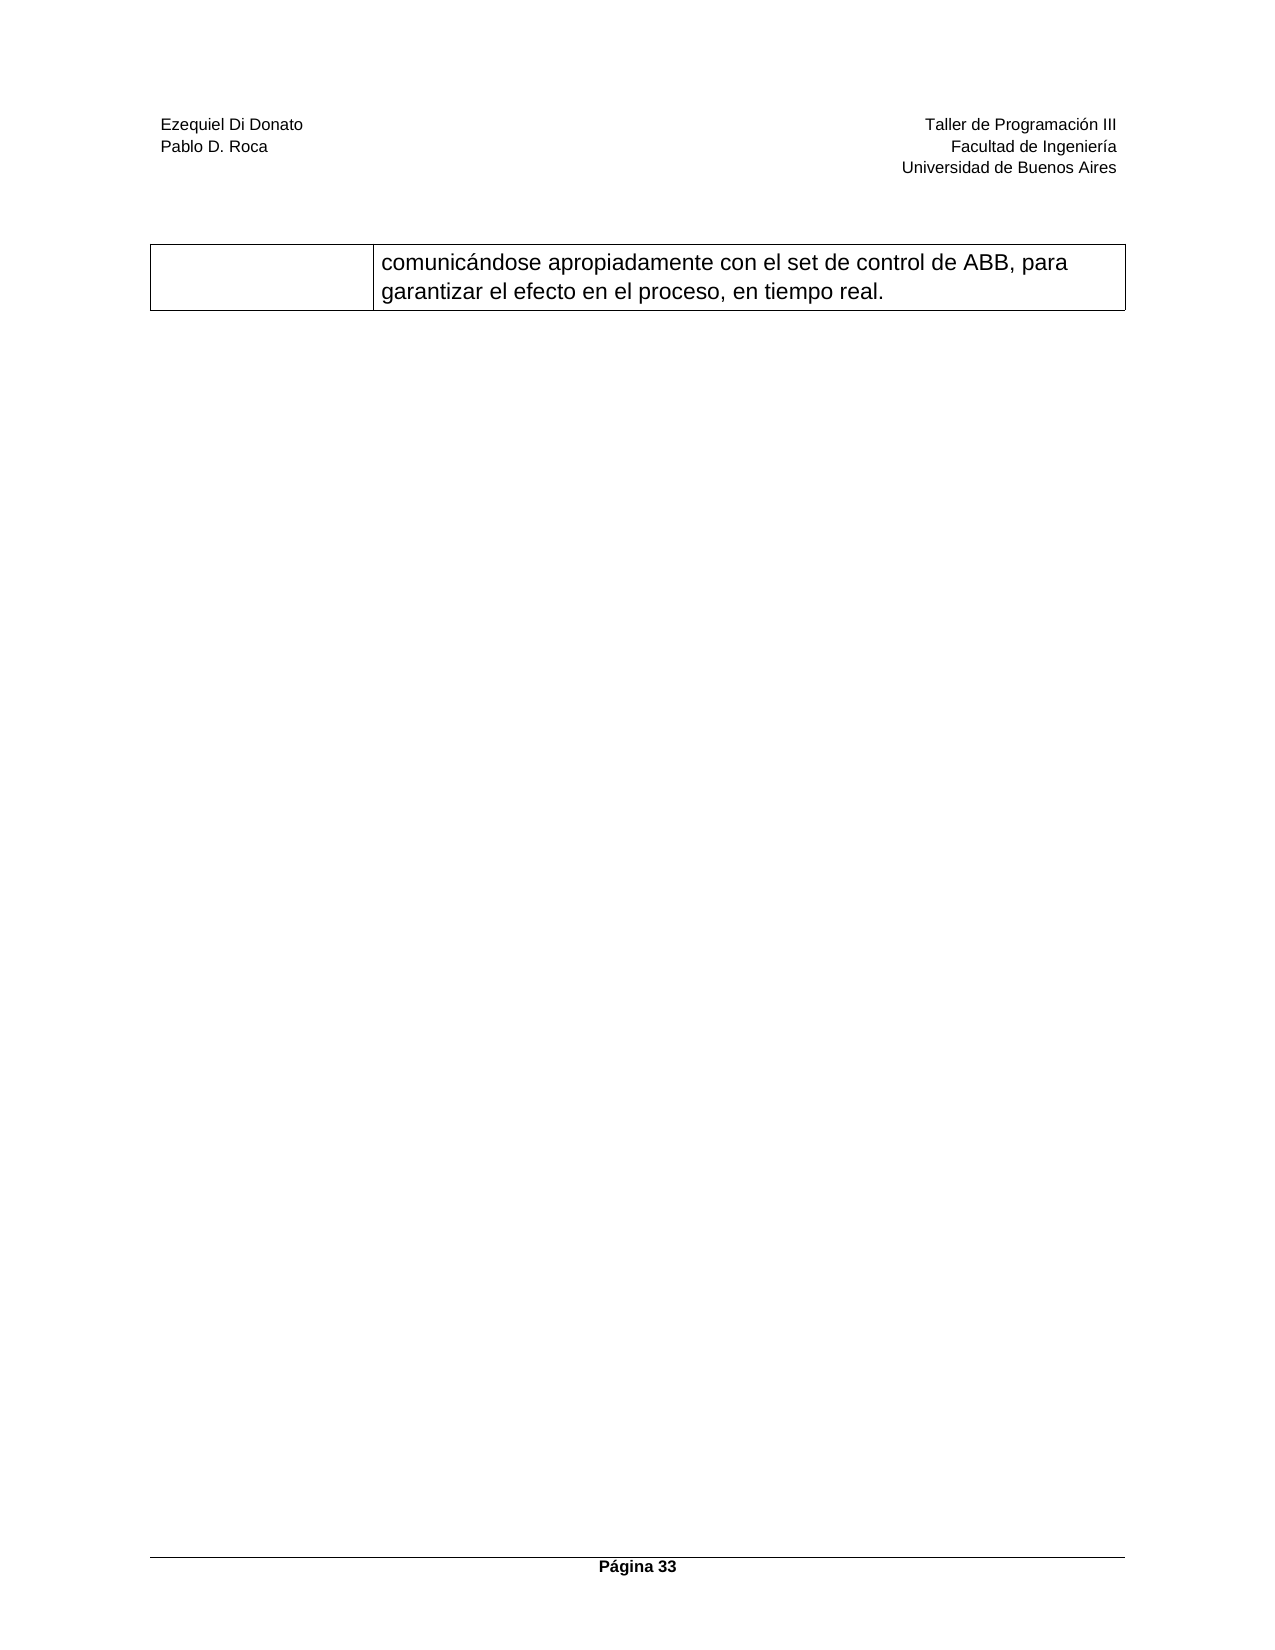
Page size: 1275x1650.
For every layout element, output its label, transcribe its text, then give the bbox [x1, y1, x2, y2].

table_cell comunicándose apropiadamente con el set de control de ABB, para garantizar el efecto en el proceso, en tiempo real. [374, 245, 1125, 310]
table_cell [151, 245, 373, 310]
